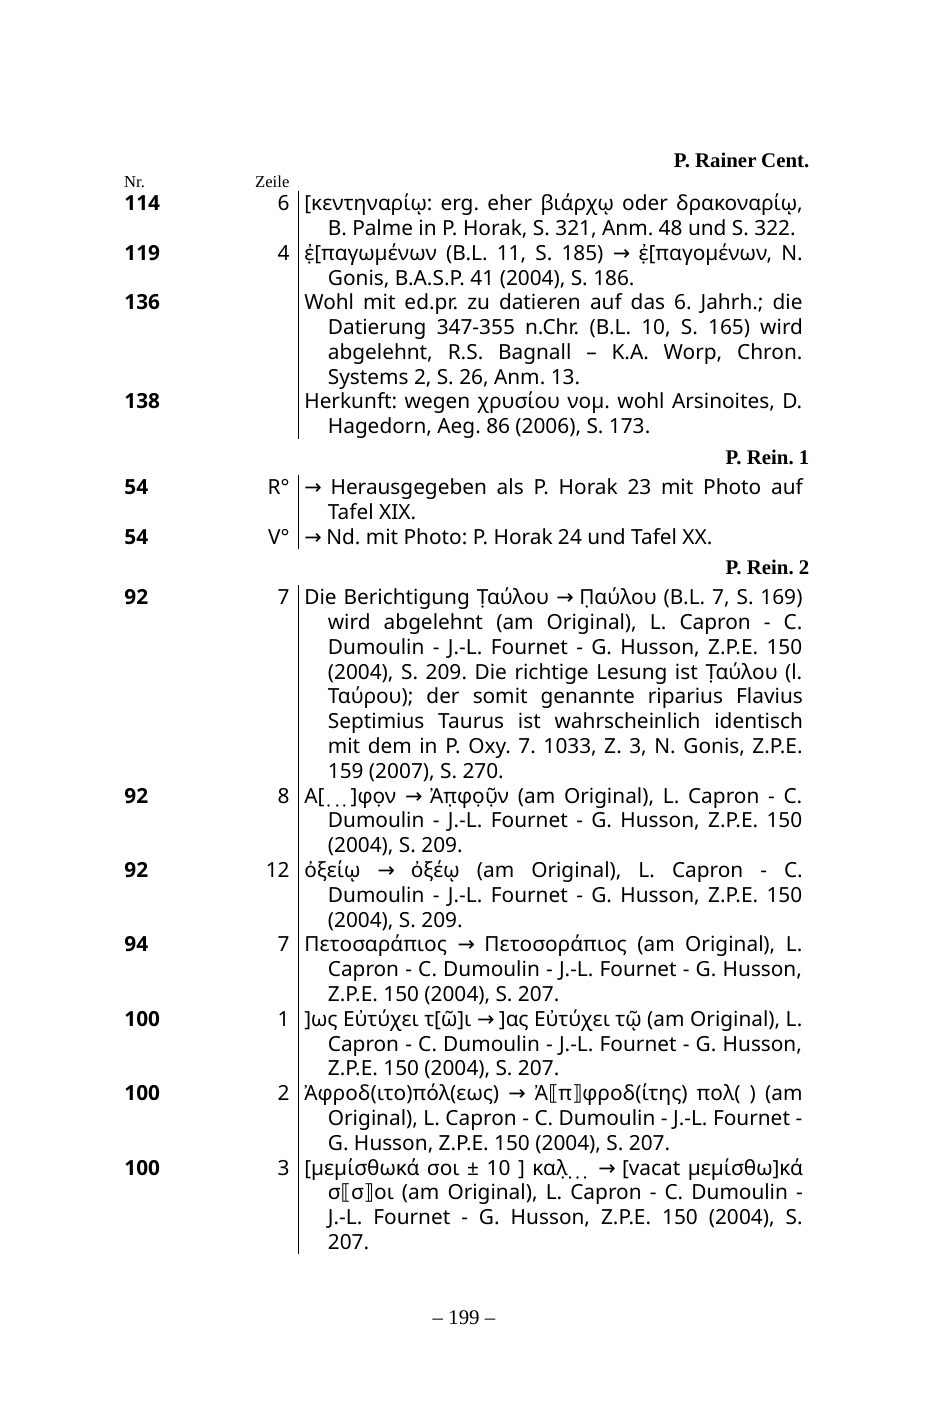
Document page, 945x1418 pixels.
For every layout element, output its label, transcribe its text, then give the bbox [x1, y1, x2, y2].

table_cell 136 [118, 290, 207, 389]
table_cell 94 [118, 932, 207, 1006]
table_cell 7 [207, 932, 298, 1006]
table_cell 138 [118, 389, 207, 439]
table_cell ]ως Εὐτύχει τ[ῶ]ι → ]ας Εὐτύχει τῷ (am Original), L. Capron - C. Dumoulin - J.-L. Fournet - G. Husson, Z.P.E. 150 (2004), S. 207. [299, 1006, 809, 1081]
table_cell 1 [207, 1006, 298, 1081]
table_cell 12 [207, 858, 298, 932]
table_cell Α[ ̣ ̣ ̣]φο̣ν → Ἀπ̣φο̣ῦ̣ν (am Original), L. Capron - C. Dumoulin - J.-L. Fournet - G. Husson, Z.P.E. 150 (2004), S. 209. [299, 783, 809, 858]
table_cell [207, 389, 298, 439]
table_cell ὀξείῳ → ὀξέῳ (am Original), L. Capron - C. Dumoulin - J.-L. Fournet - G. Husson, Z.P.E. 150 (2004), S. 209. [299, 858, 809, 932]
table_cell 119 [118, 240, 207, 290]
table_cell Πετοσαράπιος → Πετοσοράπιος (am Original), L. Capron - C. Dumoulin - J.-L. Fournet - G. Husson, Z.P.E. 150 (2004), S. 207. [299, 932, 809, 1006]
table_cell Herkunft: wegen χρυσίου νομ. wohl Arsinoites, D. Hagedorn, Aeg. 86 (2006), S. 173. [299, 389, 809, 439]
subtitle P. Rein. 1 [118, 445, 809, 469]
table_cell 2 [207, 1081, 298, 1155]
table_cell 114 [118, 191, 207, 240]
table_cell 4 [207, 240, 298, 290]
table_header Die Berichtigung Τ̣αύλου → Π̣αύλου (B.L. 7, S. 169) wird abgelehnt (am Original), L. Capron - C. Dumoulin - J.-L. Fournet - G. Husson, Z.P.E. 150 (2004), S. 209. Die richtige Lesung ist Τ̣αύλου (l. Ταύρου); der somit genannte riparius Flavius Septimius Taurus ist wahrscheinlich identisch mit dem in P. Oxy. 7. 1033, Z. 3, N. Gonis, Z.P.E. 159 (2007), S. 270. [299, 585, 809, 783]
table_cell 6 [207, 191, 298, 240]
table_cell 92 [118, 858, 207, 932]
table_cell 3 [207, 1155, 298, 1254]
table_cell V° [207, 524, 298, 549]
table_cell Wohl mit ed.pr. zu datieren auf das 6. Jahrh.; die Datierung 347-355 n.Chr. (B.L. 10, S. 165) wird abgelehnt, R.S. Bagnall – K.A. Worp, Chron. Systems 2, S. 26, Anm. 13. [299, 290, 809, 389]
table_cell [κεντηναρίῳ: erg. eher βιάρχῳ oder δρακοναρίῳ, B. Palme in P. Horak, S. 321, Anm. 48 und S. 322. [299, 191, 809, 240]
table_cell 100 [118, 1006, 207, 1081]
table_cell → Nd. mit Photo: P. Horak 24 und Tafel XX. [299, 524, 809, 549]
table_cell 100 [118, 1081, 207, 1155]
table_cell ἐ̣[παγωμένων (B.L. 11, S. 185) → ἐ̣[παγομένων, N. Gonis, B.A.S.P. 41 (2004), S. 186. [299, 240, 809, 290]
table_header 7 [207, 585, 298, 783]
table_cell Ἀφροδ(ιτο)πόλ(εως) → Ἀ⟦π⟧φροδ(ίτης) πολ( ) (am Original), L. Capron - C. Dumoulin - J.-L. Fournet - G. Husson, Z.P.E. 150 (2004), S. 207. [299, 1081, 809, 1155]
table_cell [μεμίσθωκά σοι ± 10 ] καλ̣ ̣ ̣ ̣ → [vacat μεμίσθω]κά σ⟦σ⟧οι (am Original), L. Capron - C. Dumoulin - J.-L. Fournet - G. Husson, Z.P.E. 150 (2004), S. 207. [299, 1155, 809, 1254]
table_header 92 [118, 585, 207, 783]
table_header R° [207, 475, 298, 524]
table_cell 8 [207, 783, 298, 858]
table_cell 92 [118, 783, 207, 858]
table_cell 54 [118, 524, 207, 549]
table_header → Herausgegeben als P. Horak 23 mit Photo auf Tafel XIX. [299, 475, 809, 524]
table_cell [207, 290, 298, 389]
table_cell 100 [118, 1155, 207, 1254]
table_header 54 [118, 475, 207, 524]
subtitle P. Rein. 2 [118, 555, 809, 579]
